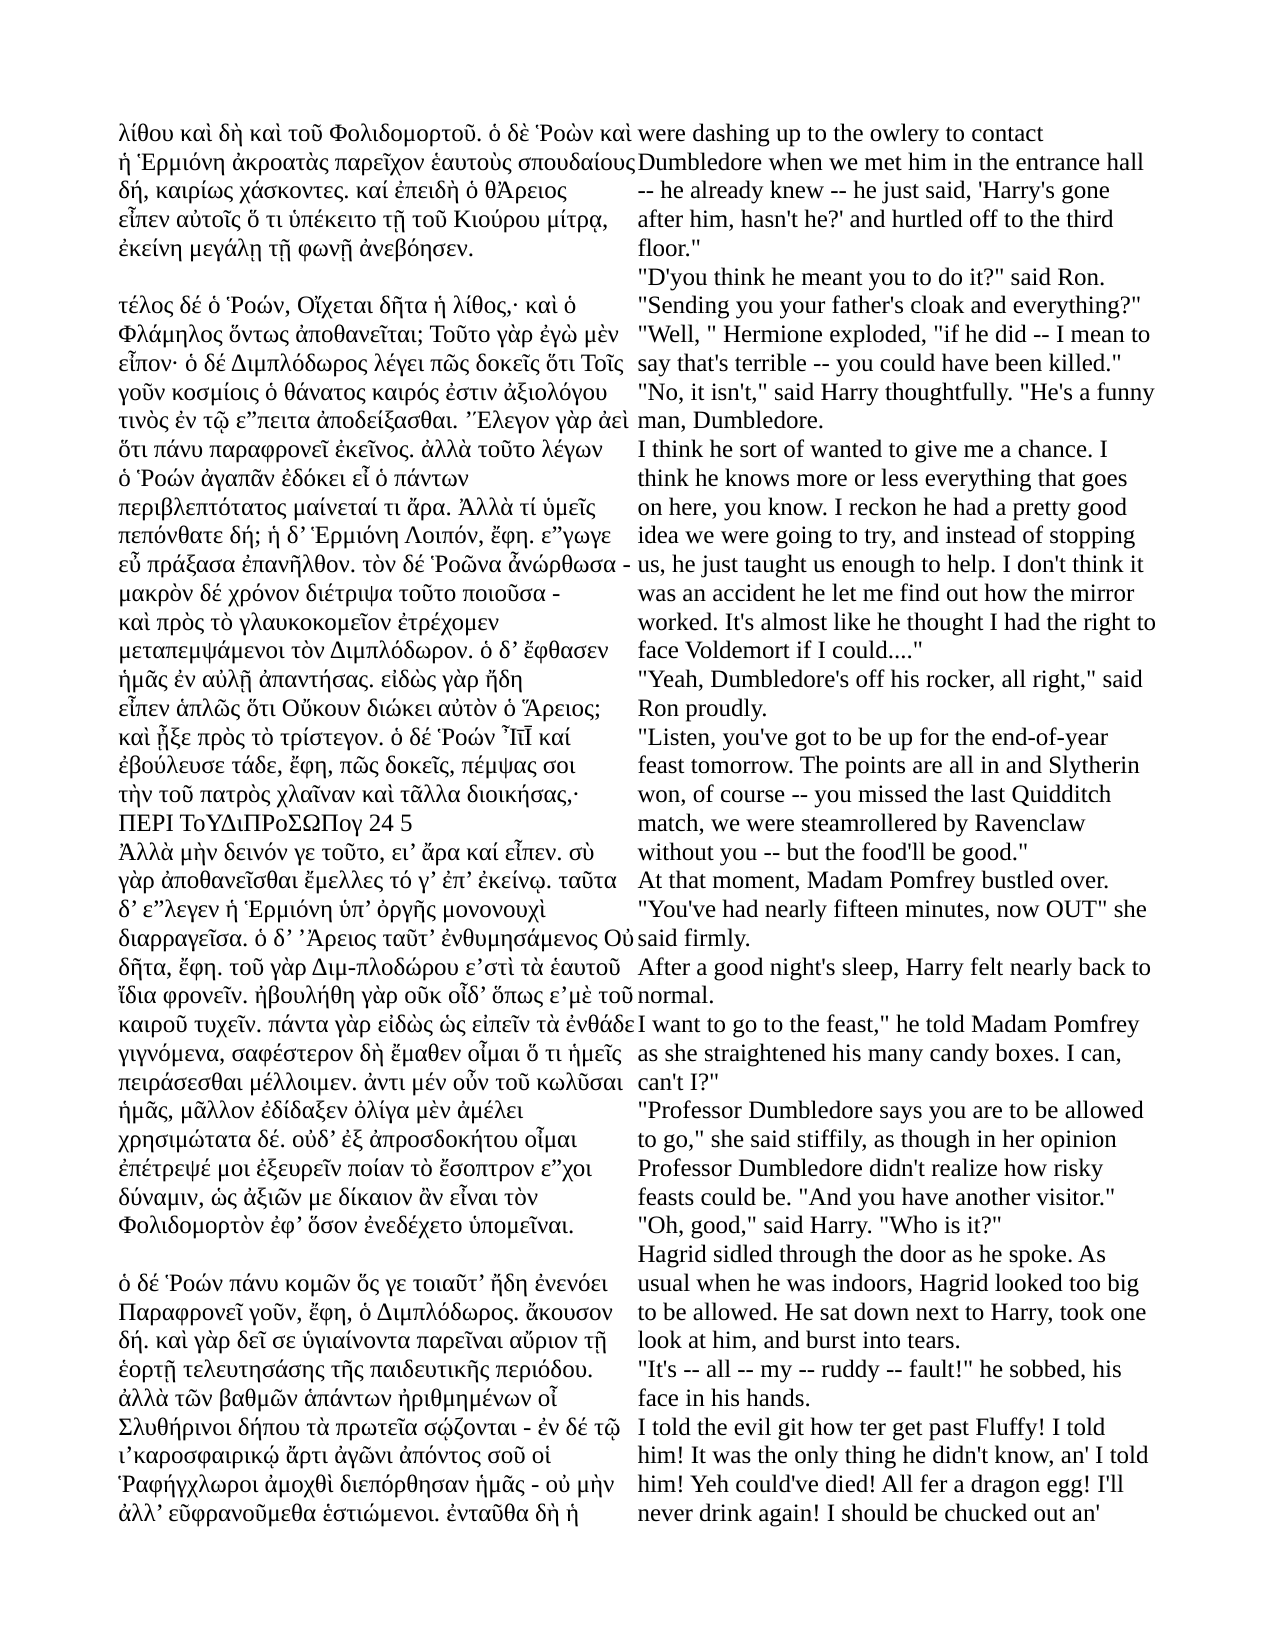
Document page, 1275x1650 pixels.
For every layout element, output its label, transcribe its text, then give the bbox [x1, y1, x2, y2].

table_cell were dashing up to the owlery to contact Dumbledore when we met him in the entrance hall -- he already knew -- he just said, 'Harry's gone after him, hasn't he?' and hurtled off to the third floor." "D'you think he meant you to do it?" said Ron. "Sending you your father's cloak and everything?" "Well, " Hermione exploded, "if he did -- I mean to say that's terrible -- you could have been killed." "No, it isn't," said Harry thoughtfully. "He's a funny man, Dumbledore. I think he sort of wanted to give me a chance. I think he knows more or less everything that goes on here, you know. I reckon he had a pretty good idea we were going to try, and instead of stopping us, he just taught us enough to help. I don't think it was an accident he let me find out how the mirror worked. It's almost like he thought I had the right to face Voldemort if I could...." "Yeah, Dumbledore's off his rocker, all right," said Ron proudly. "Listen, you've got to be up for the end-of-year feast tomorrow. The points are all in and Slytherin won, of course -- you missed the last Quidditch match, we were steamrollered by Ravenclaw without you -- but the food'll be good." At that moment, Madam Pomfrey bustled over. "You've had nearly fifteen minutes, now OUT" she said firmly. After a good night's sleep, Harry felt nearly back to normal. I want to go to the feast," he told Madam Pomfrey as she straightened his many candy boxes. I can, can't I?" "Professor Dumbledore says you are to be allowed to go," she said stiffily, as though in her opinion Professor Dumbledore didn't realize how risky feasts could be. "And you have another visitor." "Oh, good," said Harry. "Who is it?" Hagrid sidled through the door as he spoke. As usual when he was indoors, Hagrid looked too big to be allowed. He sat down next to Harry, took one look at him, and burst into tears. "It's -- all -- my -- ruddy -- fault!" he sobbed, his face in his hands. I told the evil git how ter get past Fluffy! I told him! It was the only thing he didn't know, an' I told him! Yeh could've died! All fer a dragon egg! I'll never drink again! I should be chucked out an' [637, 118, 1157, 1527]
table_cell λίθου καὶ δὴ καὶ τοῦ Φολιδομορτοῦ. ὁ δὲ Ῥοὼν καὶ ἡ Ἑρμιόνη ἀκροατὰς παρεῖχον ἑαυτοὺς σπουδαίους δή, καιρίως χάσκοντες. καί ἐπειδὴ ὁ θἈρειος εἶπεν αὐτοῖς ὅ τι ὑπέκειτο τῇ τοῦ Κιούρου μίτρᾳ, ἐκείνη μεγάλῃ τῇ φωνῇ ἀνεβόησεν. τέλος δέ ὁ Ῥοών, Οἴχεται δῆτα ἡ λίθος,· καὶ ὁ Φλάμηλος ὅντως ἀποθανεῖται; Τοῦτο γὰρ ἐγὼ μὲν εἶπον· ὁ δέ Διμπλόδωρος λέγει πῶς δοκεῖς ὅτι Τοῖς γοῦν κοσμίοις ὁ θάνατος καιρός ἐστιν ἀξιολόγου τινὸς ἐν τῷ ε”πειτα ἀποδείξασθαι. ’Έλεγον γὰρ ἀεὶ ὅτι πάνυ παραφρονεῖ ἐκεῖνος. ἀλλὰ τοῦτο λέγων ὁ Ῥοών ἀγαπᾶν ἐδόκει εἶ ὁ πάντων περιβλεπτότατος μαίνεταί τι ἄρα. Ἀλλὰ τί ὑμεῖς πεπόνθατε δή; ἡ δ’ Ἑρμιόνη Λοιπόν, ἔφη. ε”γωγε εὖ πράξασα ἐπανῆλθον. τὸν δέ Ῥοῶνα ἆνώρθωσα - μακρὸν δέ χρόνον διέτριψα τοῦτο ποιοῦσα - καὶ πρὸς τὸ γλαυκοκομεῖον ἐτρέχομεν μεταπεμψάμενοι τὸν Διμπλόδωρον. ὁ δ’ ἔφθασεν ἡμᾶς ἐν αὐλῇ ἀπαντήσας. εἰδὼς γὰρ ἤδη εἶπεν ἁπλῶς ὅτι Οὔκουν διώκει αὐτὸν ὁ Ἅρειος; καὶ ᾖξε πρὸς τὸ τρίστεγον. ὁ δέ Ῥοών ἾῑῙ καί ἐβούλευσε τάδε, ἔφη, πῶς δοκεῖς, πέμψας σοι τὴν τοῦ πατρὸς χλαῖναν καὶ τᾶλλα διοικήσας,· ΠΕΡΙ ΤοΥΔιΠΡοΣΩΠογ 24 5 Ἀλλὰ μὴν δεινόν γε τοῦτο, ει’ ἄρα καί εἶπεν. σὺ γὰρ ἀποθανεῖσθαι ἔμελλες τό γ’ ἐπ’ ἐκείνῳ. ταῦτα δ’ ε”λεγεν ἡ Ἑρμιόνη ὑπ’ ὀργῆς μονονουχὶ διαρραγεῖσα. ὁ δ’ ’Ἀρειος ταῦτ’ ἐνθυμησάμενος Οὐ δῆτα, ἔφη. τοῦ γὰρ Διμ-πλοδώρου ε’στὶ τὰ ἑαυτοῦ ἴδια φρονεῖν. ἠβουλήθη γὰρ οῦκ οἶδ’ ὅπως ε’μὲ τοῦ καιροῦ τυχεῖν. πάντα γὰρ εἰδὼς ὡς εἰπεῖν τὰ ἐνθάδε γιγνόμενα, σαφέστερον δὴ ἔμαθεν οἶμαι ὅ τι ἡμεῖς πειράσεσθαι μέλλοιμεν. ἀντι μέν οὖν τοῦ κωλῦσαι ἡμᾶς, μᾶλλον ἐδίδαξεν ὀλίγα μὲν ἀμέλει χρησιμώτατα δέ. οὐδ’ ἐξ ἀπροσδοκήτου οἶμαι ἐπέτρεψέ μοι ἐξευρεῖν ποίαν τὸ ἔσοπτρον ε”χοι δύναμιν, ὡς ἀξιῶν με δίκαιον ἂν εἶναι τὸν Φολιδομορτὸν ἐφ’ ὅσον ἐνεδέχετο ὑπομεῖναι. ὁ δέ Ῥοών πάνυ κομῶν ὅς γε τοιαῦτ’ ἤδη ἐνενόει Παραφρονεῖ γοῦν, ἔφη, ὁ Διμπλόδωρος. ἄκουσον δή. καὶ γὰρ δεῖ σε ὑγιαίνοντα παρεῖναι αὔριον τῇ ἑορτῇ τελευτησάσης τῆς παιδευτικῆς περιόδου. ἀλλὰ τῶν βαθμῶν ἁπάντων ἠριθμημένων οἶ Σλυθήρινοι δήπου τὰ πρωτεῖα σῴζονται - ἐν δέ τῷ ι’καροσφαιρικῴ ἄρτι ἀγῶνι ἀπόντος σοῦ οἱ Ῥαφήγχλωροι ἀμοχθὶ διεπόρθησαν ἡμᾶς - οὐ μὴν ἀλλ’ εῦφρανοῦμεθα ἑστιώμενοι. ἐνταῦθα δὴ ἡ [118, 118, 637, 1527]
